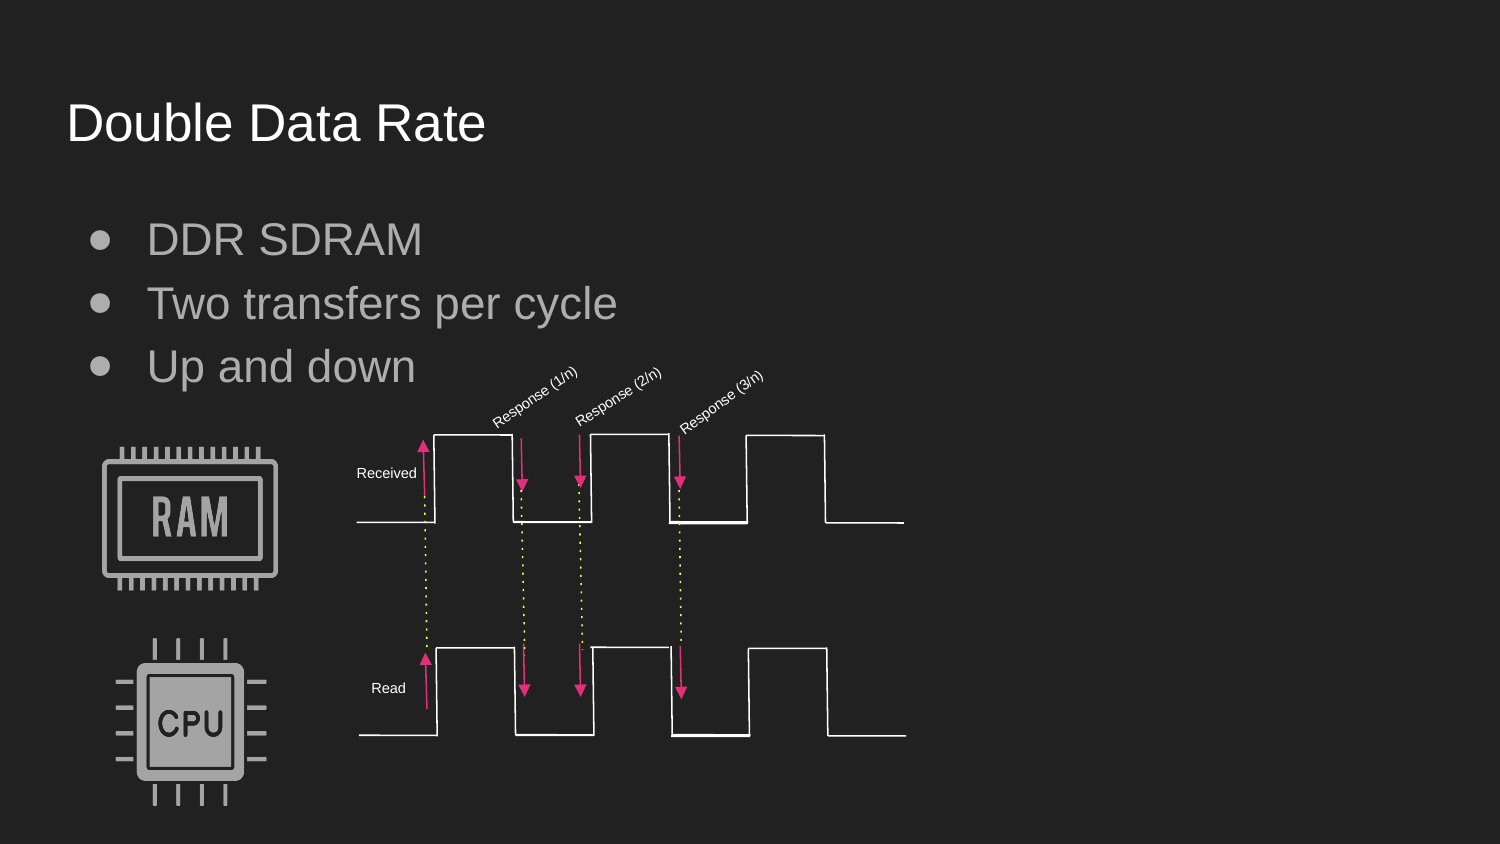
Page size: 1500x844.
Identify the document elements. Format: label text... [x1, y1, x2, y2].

picture [45, 433, 335, 612]
list DDR SDRAM Two transfers per cycle Up and down [56, 186, 992, 402]
text_box Received [341, 448, 446, 483]
picture [108, 636, 272, 815]
text_box Response (3/n) [655, 323, 808, 448]
text_box Read [356, 663, 425, 698]
title Double Data Rate [51, 72, 1449, 167]
text_box Response (2/n) [551, 322, 708, 440]
text_box Response (1/n) [467, 320, 623, 442]
